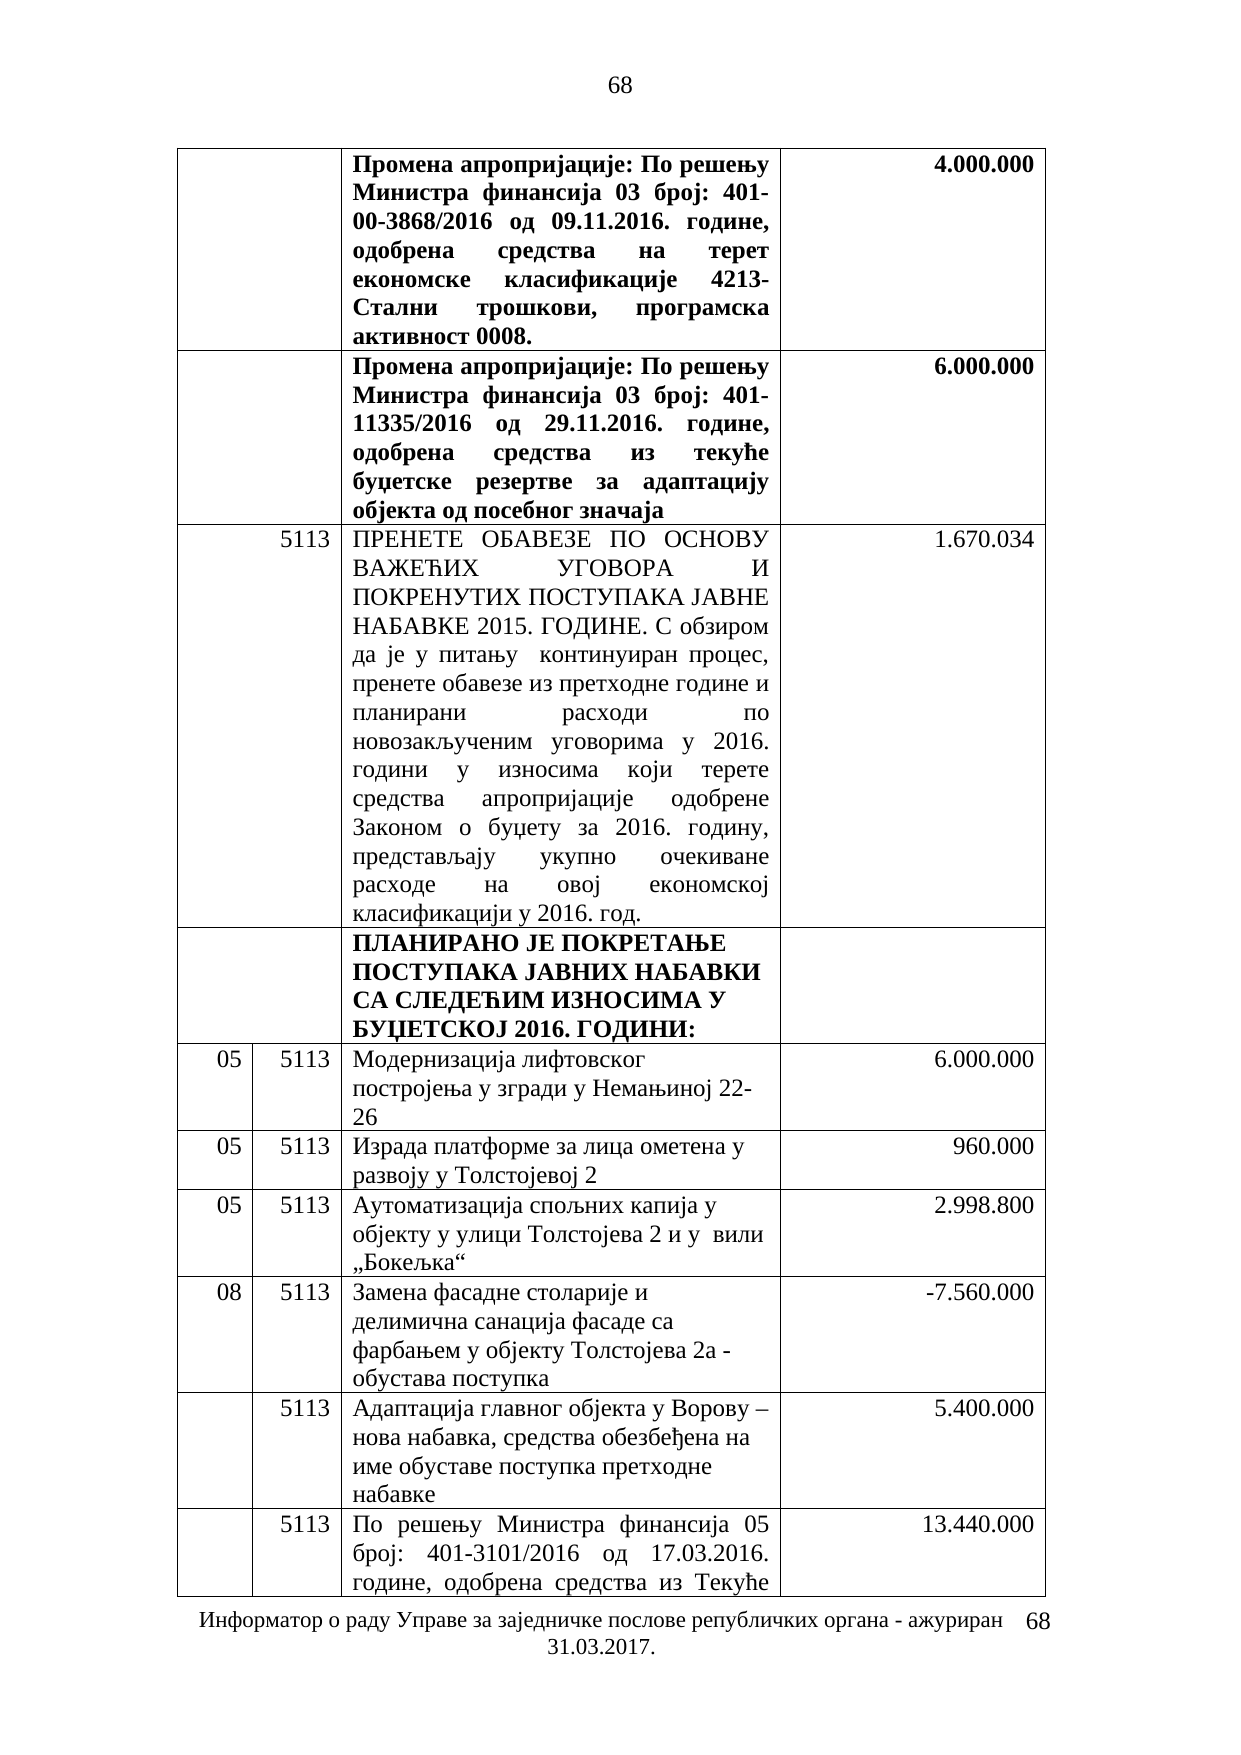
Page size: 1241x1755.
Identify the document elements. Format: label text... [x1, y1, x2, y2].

table_cell [178, 351, 341, 523]
table_cell 08 [178, 1277, 252, 1392]
table_cell 2.998.800 [781, 1190, 1045, 1276]
table_cell -7.560.000 [781, 1277, 1045, 1392]
table_cell Промена апропријације: По решењу Министра финансија 03 број: 401-11335/2016 од 29.11.2016. године, одобрена средства из текуће буџетске резертве за адаптацију објекта од посебног значаја [342, 351, 780, 523]
table_cell 960.000 [781, 1131, 1045, 1189]
table_cell [178, 1509, 252, 1596]
table_cell [178, 149, 341, 350]
table_cell 5113 [253, 1509, 341, 1596]
table_cell Замена фасадне столарије и делимична санација фасаде са фарбањем у објекту Толстојева 2а - обустава поступка [342, 1277, 780, 1392]
table_cell Адаптација главног објекта у Ворову –нова набавка, средства обезбеђена на име обуставе поступка претходне набавке [342, 1393, 780, 1508]
table_cell 05 [178, 1190, 252, 1276]
table_cell 05 [178, 1131, 252, 1189]
table_cell ПЛАНИРАНО ЈЕ ПОКРЕТАЊЕ ПОСТУПАКА ЈАВНИХ НАБАВКИ СА СЛЕДЕЋИМ ИЗНОСИМА У БУЏЕТСКОЈ 2016. ГОДИНИ: [342, 928, 780, 1043]
table_cell [178, 928, 341, 1043]
table_cell 5113 [253, 1044, 341, 1130]
table_cell 1.670.034 [781, 525, 1045, 927]
table_cell По решењу Министра финансија 05 број: 401-3101/2016 од 17.03.2016. године, одобрена средства из Текуће [342, 1509, 780, 1596]
table_cell [781, 928, 1045, 1043]
table_cell 5113 [253, 1277, 341, 1392]
table_cell 6.000.000 [781, 1044, 1045, 1130]
table_cell [178, 1393, 252, 1508]
table_cell Аутоматизација спољних капија у објекту у улици Толстојева 2 и у вили „Бокељка“ [342, 1190, 780, 1276]
table_cell 5113 [178, 525, 341, 927]
table_cell 4.000.000 [781, 149, 1045, 350]
table_cell 05 [178, 1044, 252, 1130]
table_cell Промена апропријације: По решењу Министра финансија 03 број: 401-00-3868/2016 од 09.11.2016. године, одобрена средства на терет економске класификације 4213-Стални трошкови, програмска активност 0008. [342, 149, 780, 350]
table_cell Израда платформе за лица ометена у развоју у Толстојевој 2 [342, 1131, 780, 1189]
table_cell 6.000.000 [781, 351, 1045, 523]
table_cell 13.440.000 [781, 1509, 1045, 1596]
table_cell 5113 [253, 1393, 341, 1508]
table_cell ПРЕНЕТЕ ОБАВЕЗЕ ПО ОСНОВУ ВАЖЕЋИХ УГОВОРА И ПОКРЕНУТИХ ПОСТУПАКА ЈАВНЕ НАБАВКЕ 2015. ГОДИНЕ. С обзиром да је у питању континуиран процес, пренете обавезе из претходне године и планирани расходи по новозакљученим уговорима у 2016. години у износима који терете средства апропријације одобрене Законом о буџету за 2016. годину, представљају укупно очекиване расходе на овој економској класификацији у 2016. год. [342, 525, 780, 927]
table_cell 5113 [253, 1190, 341, 1276]
table_cell 5.400.000 [781, 1393, 1045, 1508]
table_cell 5113 [253, 1131, 341, 1189]
table_cell Модернизација лифтовског постројења у згради у Немањиној 22-26 [342, 1044, 780, 1130]
